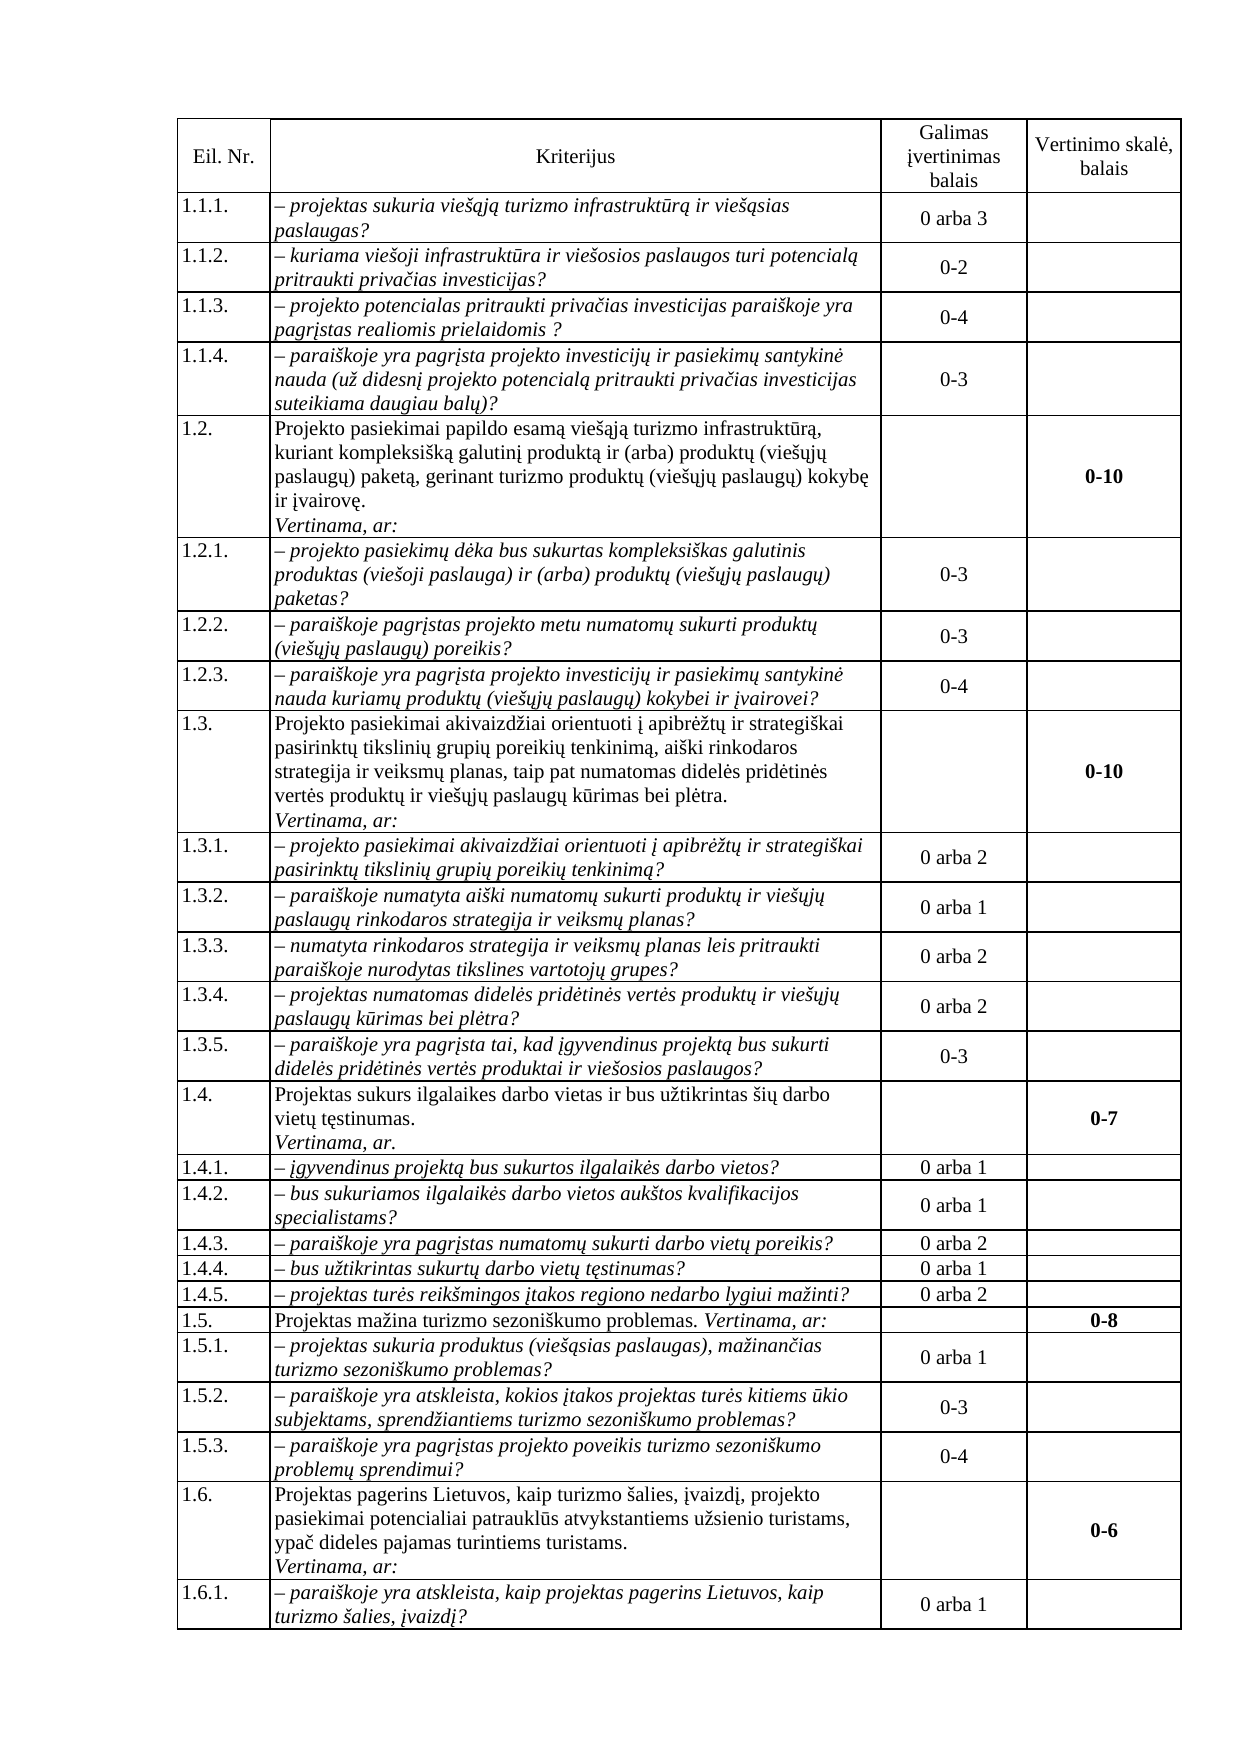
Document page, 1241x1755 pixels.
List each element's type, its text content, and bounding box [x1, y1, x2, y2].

table_cell 1.1.3. [178, 293, 269, 341]
table_cell 0-4 [882, 1433, 1026, 1481]
table_cell [1028, 662, 1180, 710]
table_cell [1028, 193, 1180, 242]
table_cell [1028, 1433, 1180, 1481]
table_cell 0-3 [882, 612, 1026, 660]
table_cell 1.5.3. [178, 1433, 269, 1481]
table_cell 1.1.1. [178, 193, 269, 242]
table_cell 0 arba 2 [882, 933, 1026, 981]
table_cell 0 arba 1 [882, 1333, 1026, 1381]
table_cell 0-7 [1028, 1082, 1180, 1154]
table_cell 1.6.1. [178, 1580, 269, 1628]
table_cell 1.6. [178, 1482, 269, 1578]
table_cell [1028, 1580, 1180, 1628]
table_cell 1.1.2. [178, 243, 269, 291]
table_cell 1.2.1. [178, 538, 269, 610]
table_cell 0 arba 3 [882, 193, 1026, 242]
table_cell [1028, 1383, 1180, 1431]
table_cell [882, 416, 1026, 537]
table_cell 1.5.1. [178, 1333, 269, 1381]
table_cell 1.3.5. [178, 1032, 269, 1080]
table_header Kriterijus [271, 120, 880, 192]
table_cell 0 arba 2 [882, 833, 1026, 881]
table_cell 1.2. [178, 416, 269, 537]
table_cell 0-10 [1028, 416, 1180, 537]
table_cell 0-3 [882, 343, 1026, 415]
table_cell [1028, 982, 1180, 1030]
table_cell 1.4. [178, 1082, 269, 1154]
table_cell 0 arba 1 [882, 883, 1026, 931]
table_cell 0-3 [882, 1032, 1026, 1080]
table_cell 0-6 [1028, 1482, 1180, 1578]
table_cell 0-10 [1028, 711, 1180, 832]
table_cell [1028, 883, 1180, 931]
table_cell [1028, 243, 1180, 291]
table_cell 1.4.2. [178, 1181, 269, 1229]
table_cell 1.3.4. [178, 982, 269, 1030]
table_cell 1.3.3. [178, 933, 269, 981]
table_cell [1028, 933, 1180, 981]
table_cell [1028, 833, 1180, 881]
table_cell 1.5.2. [178, 1383, 269, 1431]
table_header Eil. Nr. [178, 119, 270, 192]
table_cell [882, 1082, 1026, 1154]
table_cell [1028, 1032, 1180, 1080]
table_cell 1.2.3. [178, 662, 269, 710]
table_cell 0-3 [882, 1383, 1026, 1431]
table_cell 0-4 [882, 662, 1026, 710]
table_cell 0 arba 1 [882, 1181, 1026, 1229]
table_cell 0-3 [882, 538, 1026, 610]
table_header Vertinimo skalė, balais [1028, 120, 1180, 192]
table_cell [882, 711, 1026, 832]
table_cell [1028, 612, 1180, 660]
table_cell 0 arba 2 [882, 982, 1026, 1030]
table_cell 0 arba 1 [882, 1580, 1026, 1628]
table_cell 0-4 [882, 293, 1026, 341]
table_cell 1.3.1. [178, 833, 269, 881]
table_cell 0-2 [882, 243, 1026, 291]
table_cell 1.3.2. [178, 883, 269, 931]
table_cell [1028, 538, 1180, 610]
table_cell [1028, 1333, 1180, 1381]
table_cell 1.1.4. [178, 343, 269, 415]
table_cell [882, 1482, 1026, 1578]
table_cell [1028, 1181, 1180, 1229]
table_cell 1.2.2. [178, 612, 269, 660]
table_cell [1028, 343, 1180, 415]
table_cell [1028, 293, 1180, 341]
table_cell 1.3. [178, 711, 269, 832]
